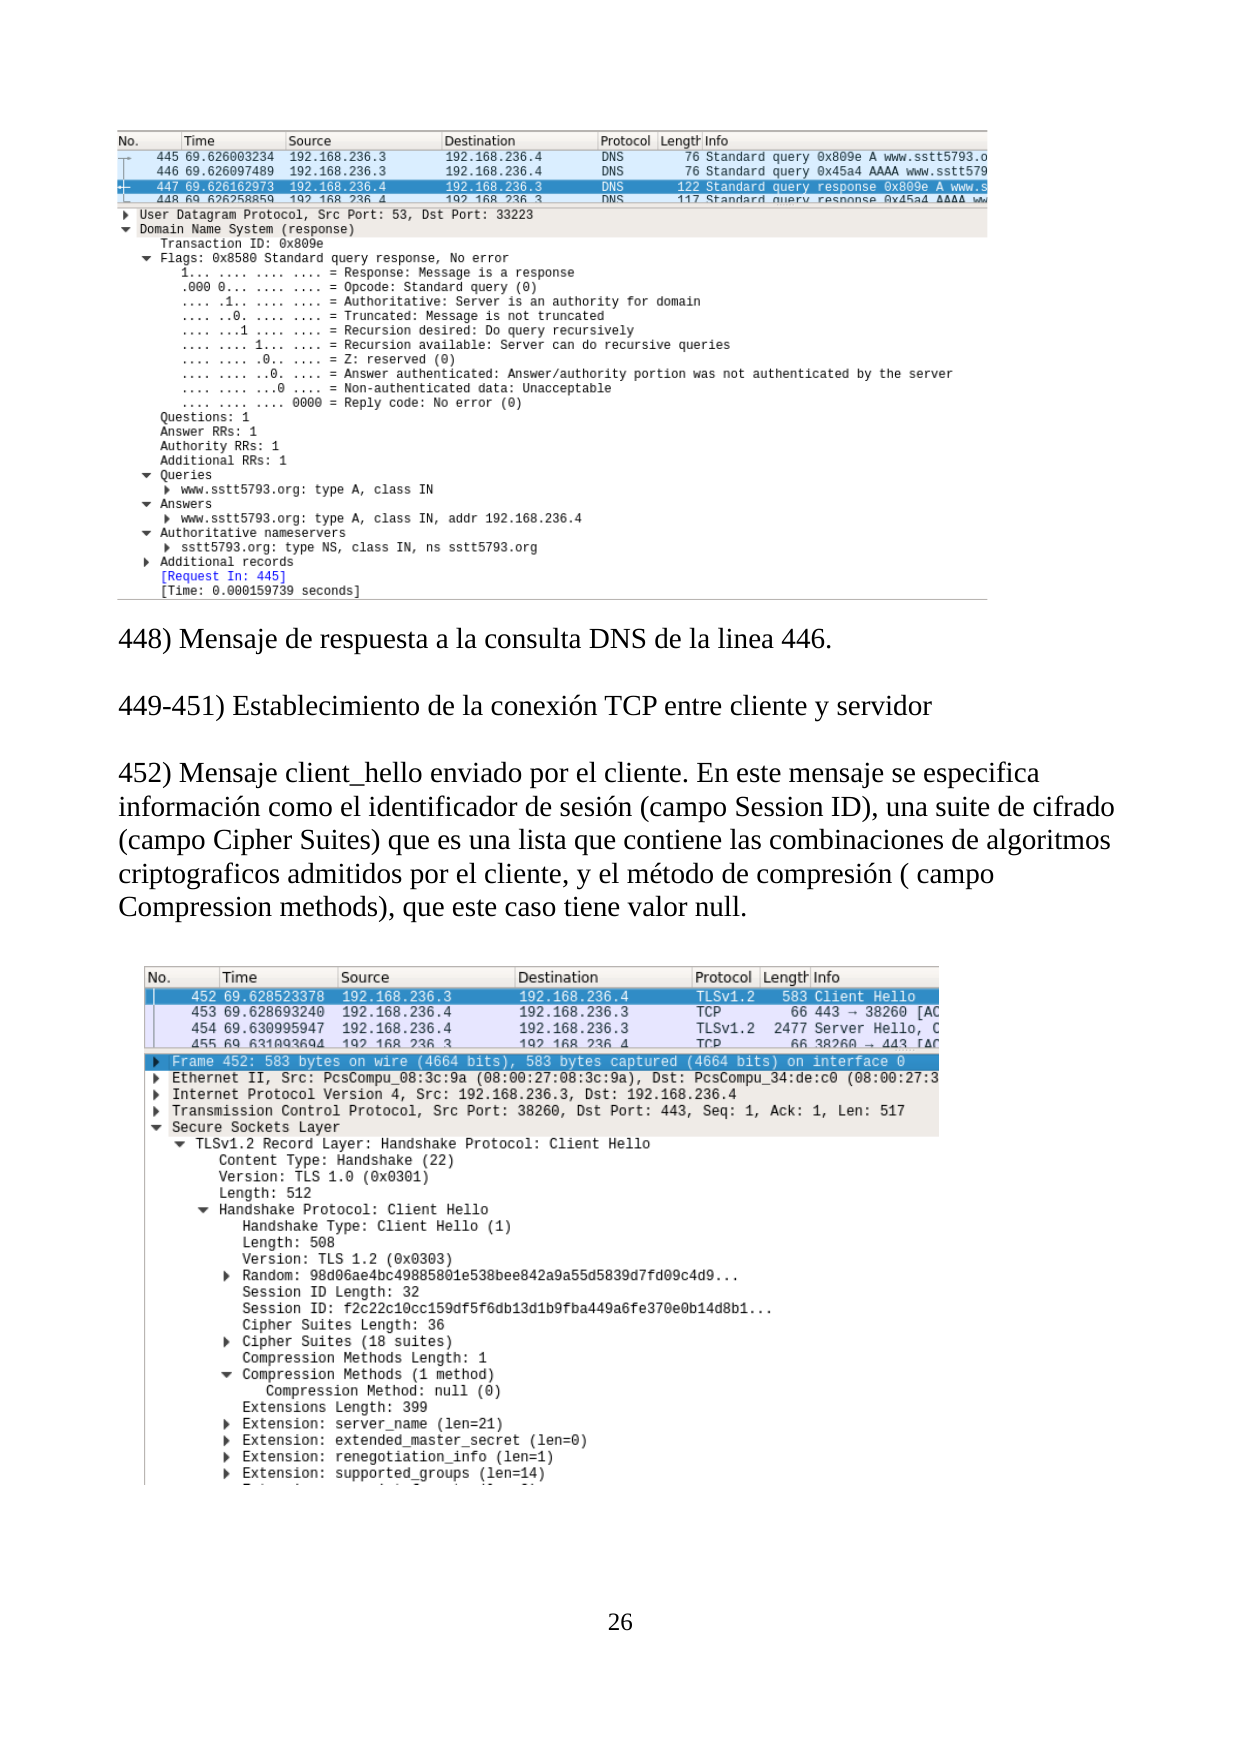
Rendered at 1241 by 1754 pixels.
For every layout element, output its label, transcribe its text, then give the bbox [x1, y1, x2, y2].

text 452) Mensaje client_hello enviado por el cliente. En este mensaje se especifica información como el identificador de sesión (campo Session ID), una suite de cifrado (campo Cipher Suites) que es una lista que contiene las combinaciones de algoritmos criptograficos admitidos por el cliente, y el método de compresión ( campo Compression methods), que este caso tiene valor null. [118, 755, 1122, 923]
picture [117, 130, 988, 600]
picture [144, 966, 939, 1485]
text 449-451) Establecimiento de la conexión TCP entre cliente y servidor [118, 688, 1122, 722]
text 448) Mensaje de respuesta a la consulta DNS de la linea 446. [118, 621, 1122, 655]
